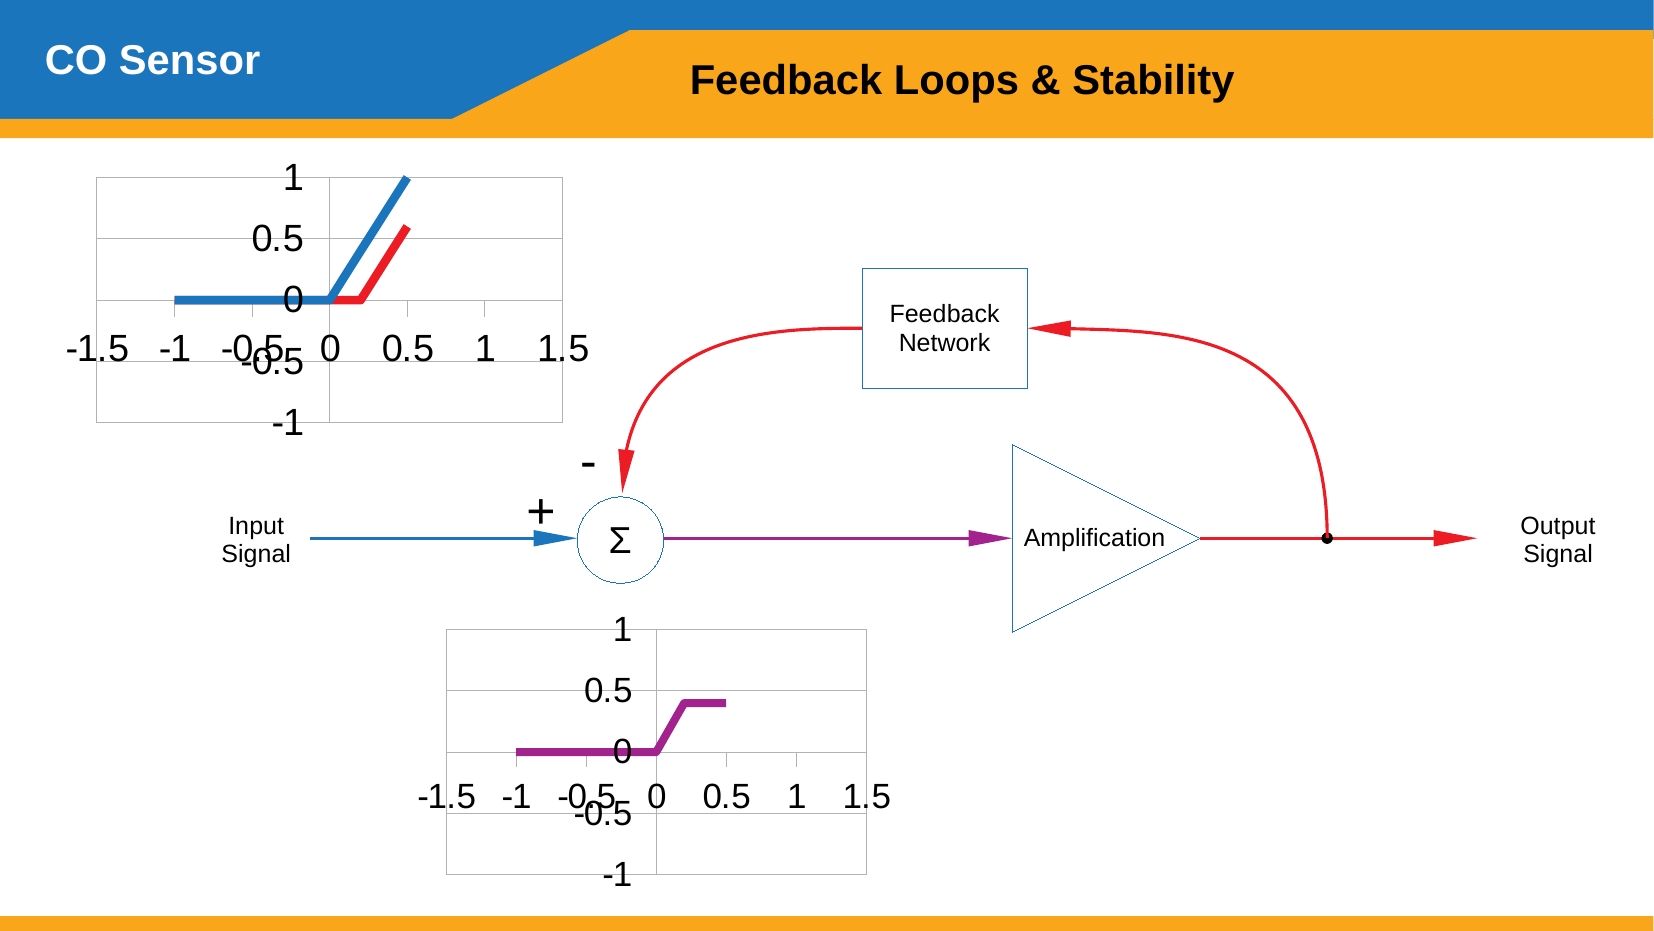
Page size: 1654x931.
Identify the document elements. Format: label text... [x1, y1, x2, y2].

text_box Amplification [1013, 478, 1178, 599]
text_box Feedback Network [862, 268, 1028, 389]
text_box CO Sensor [30, 0, 541, 121]
text_box Output Signal [1504, 502, 1613, 578]
text_box Input Signal [202, 502, 311, 578]
text_box - [565, 426, 641, 497]
chart [54, 150, 600, 451]
text_box Feedback Loops & Stability [675, 33, 1516, 118]
text_box [0, 30, 1654, 139]
text_box Σ [577, 497, 664, 584]
text_box + [511, 475, 587, 547]
chart [407, 604, 901, 901]
text_box [0, 916, 1654, 931]
text_box [1321, 532, 1333, 544]
